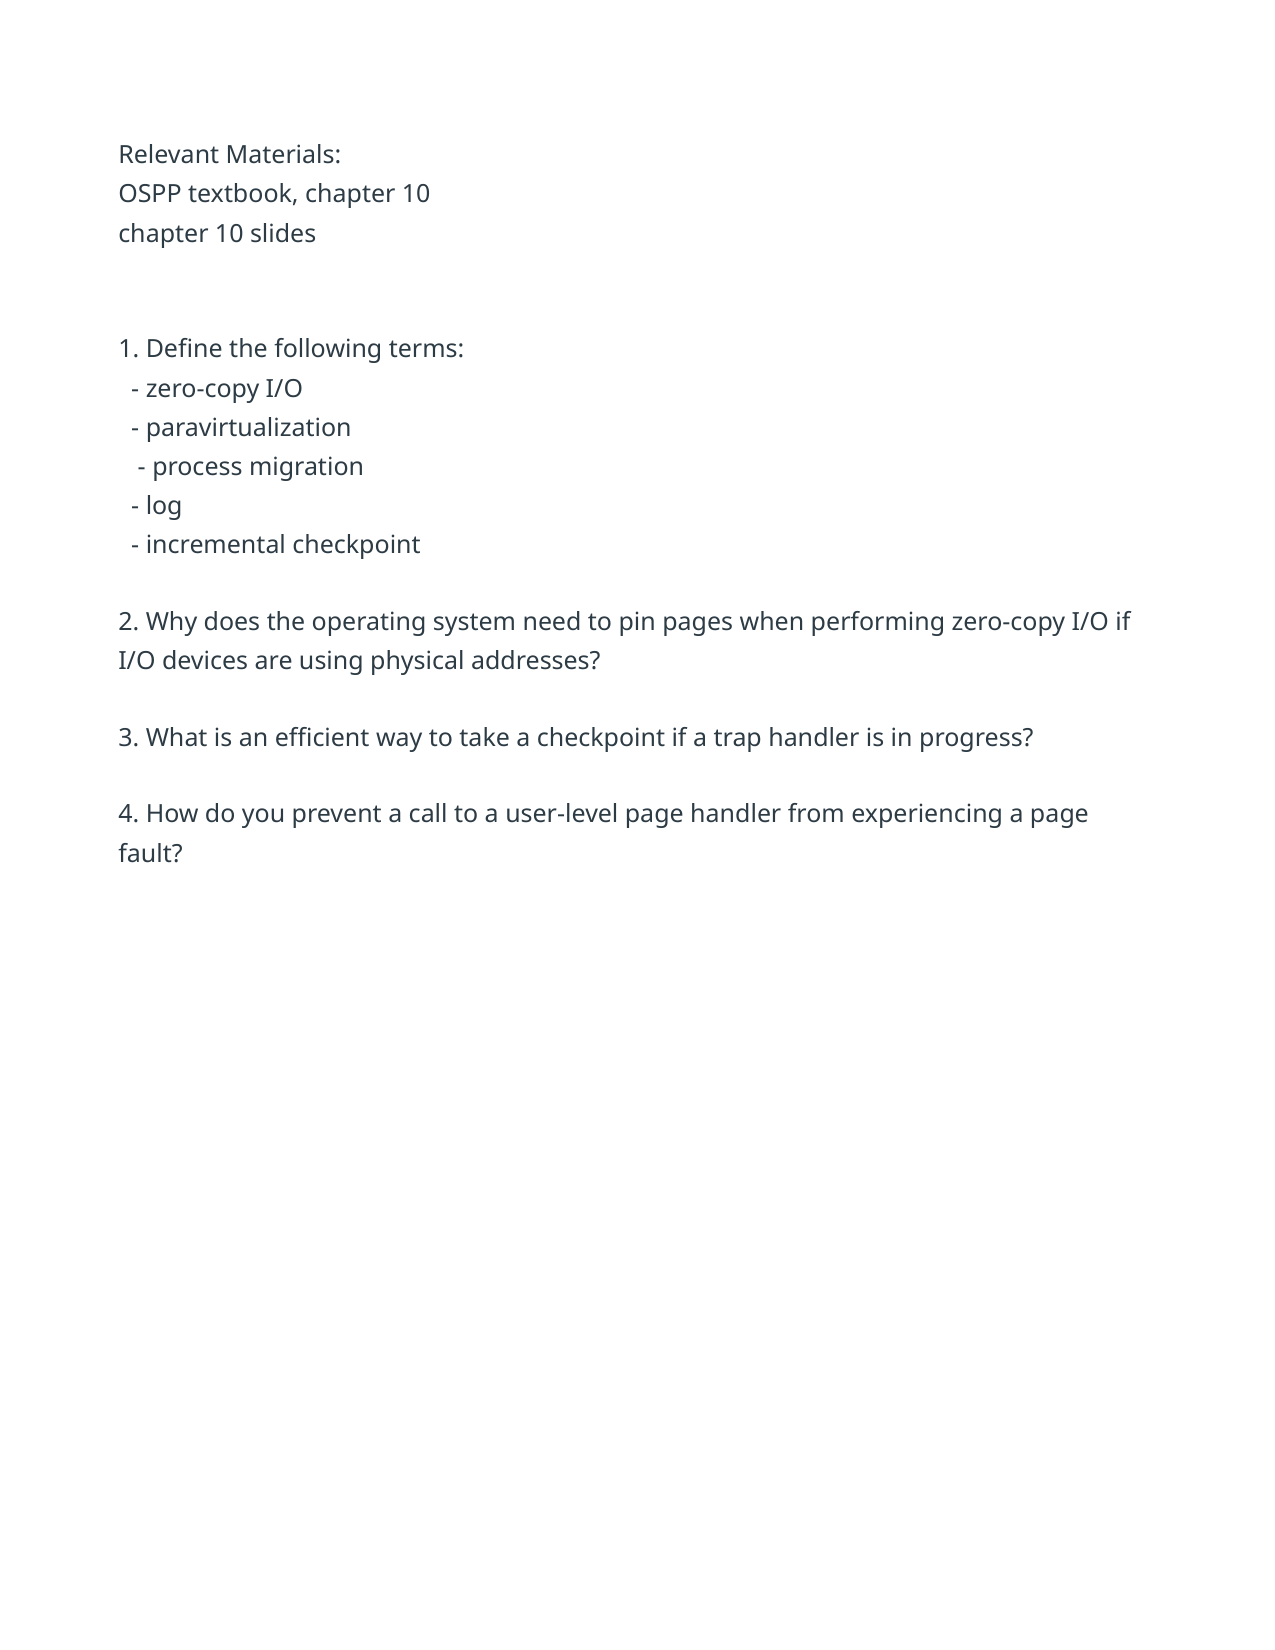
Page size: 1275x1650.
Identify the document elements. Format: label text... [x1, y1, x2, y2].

text 1. Define the following terms: - zero-copy I/O - paravirtualization - process migration - log - incremental checkpoint [118, 292, 1157, 561]
text 3. What is an efficient way to take a checkpoint if a trap handler is in progress? [118, 719, 1157, 753]
text 4. How do you prevent a call to a user-level page handler from experiencing a page fault? [118, 796, 1157, 869]
text Relevant Materials: OSPP textbook, chapter 10 chapter 10 slides [118, 137, 1157, 249]
text 2. Why does the operating system need to pin pages when performing zero-copy I/O if I/O devices are using physical addresses? [118, 603, 1157, 677]
